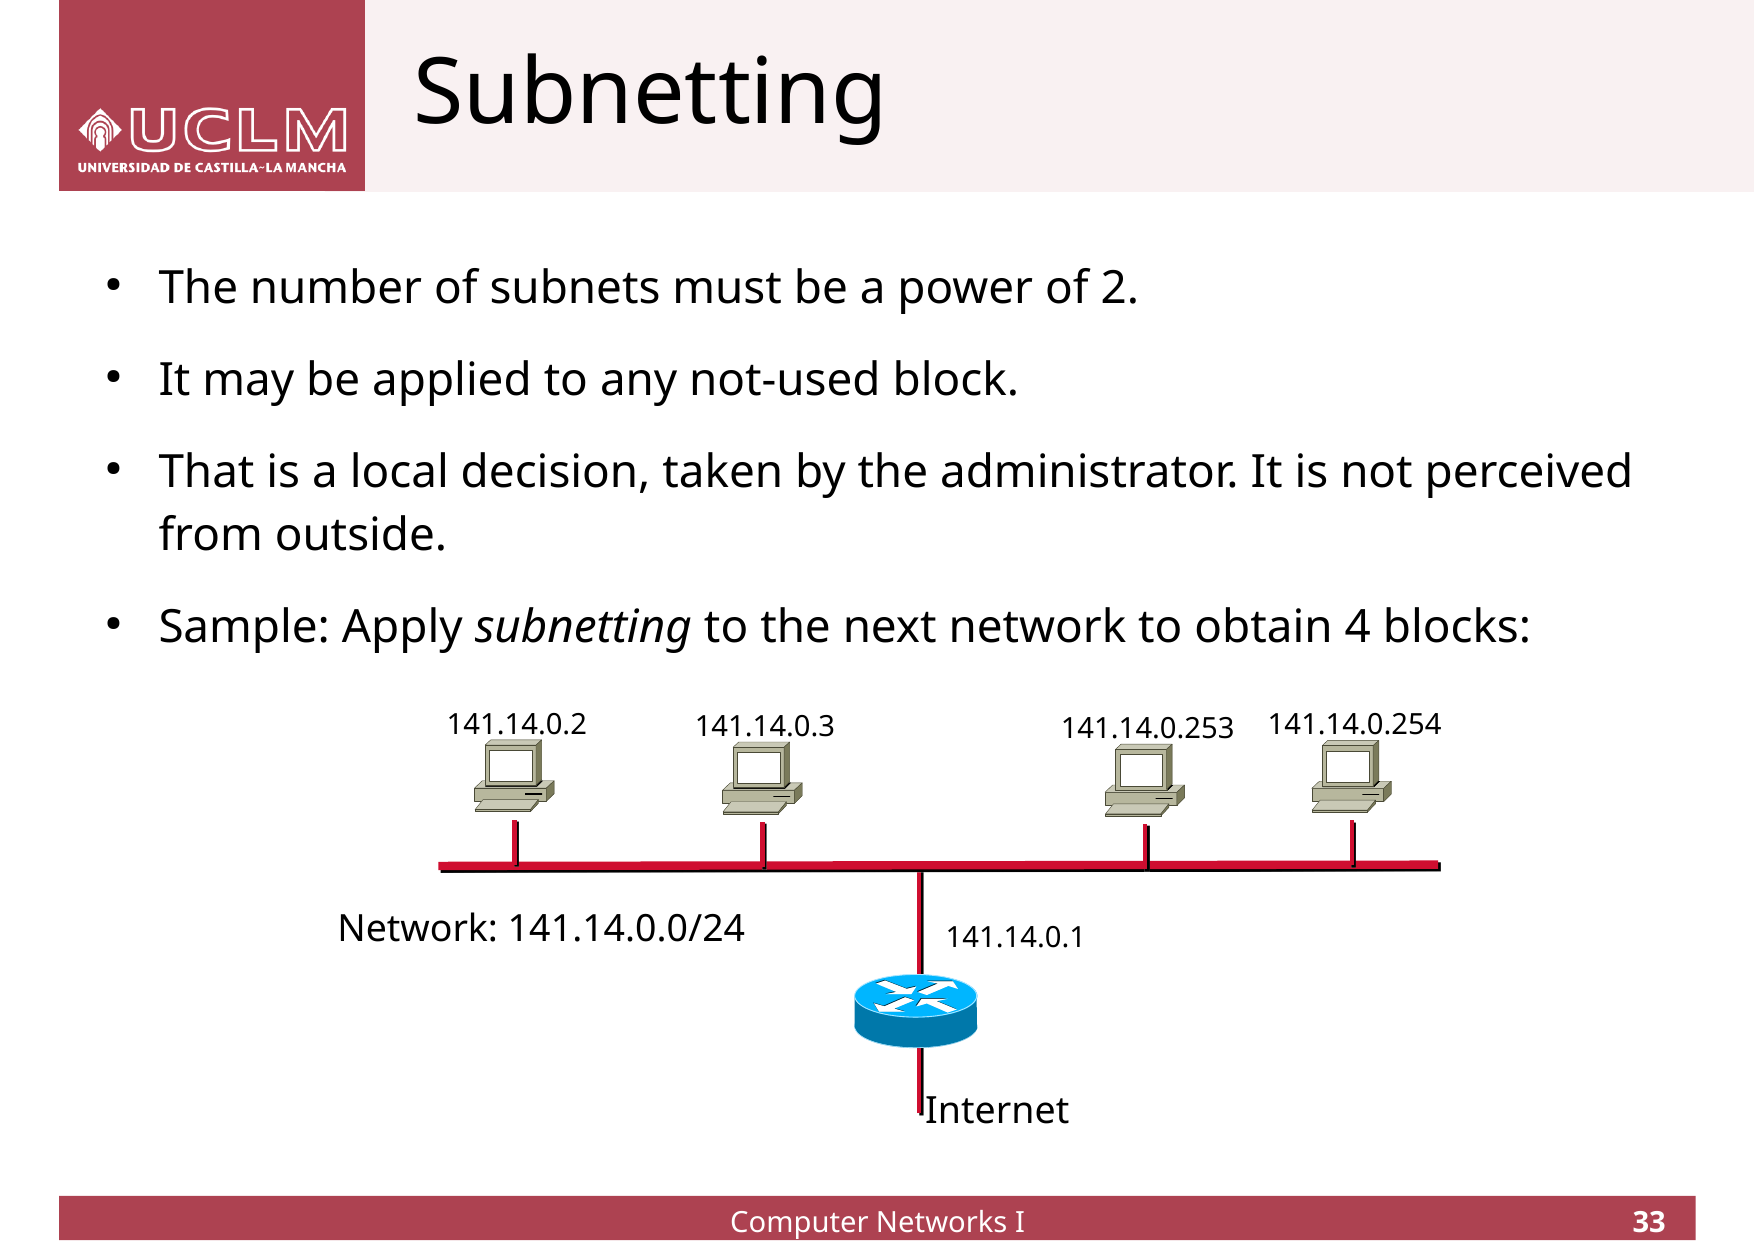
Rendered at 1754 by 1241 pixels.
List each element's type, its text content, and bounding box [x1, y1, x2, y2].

text_box 141.14.0.2 [446, 699, 583, 735]
text_box 141.14.0.1 [931, 917, 1100, 953]
picture [474, 739, 555, 813]
text_box Network: 141.14.0.0/24 [350, 902, 733, 948]
text_box 141.14.0.254 [1267, 700, 1436, 736]
picture [59, 0, 365, 191]
picture [1104, 743, 1186, 817]
title Subnetting [413, 0, 1667, 198]
text_box [854, 974, 978, 1049]
text_box 141.14.0.253 [1060, 704, 1230, 740]
picture [1311, 739, 1393, 813]
list The number of subnets must be a power of 2. It may be applied to any not-used block. That is a local decision, taken by the administrator. It is not perceived from outside. Sample: Apply subnetting to the next network to obtain 4 blocks: [87, 254, 1667, 657]
text_box Internet [935, 1084, 1060, 1130]
text_box 141.14.0.3 [694, 701, 831, 738]
picture [722, 741, 803, 815]
